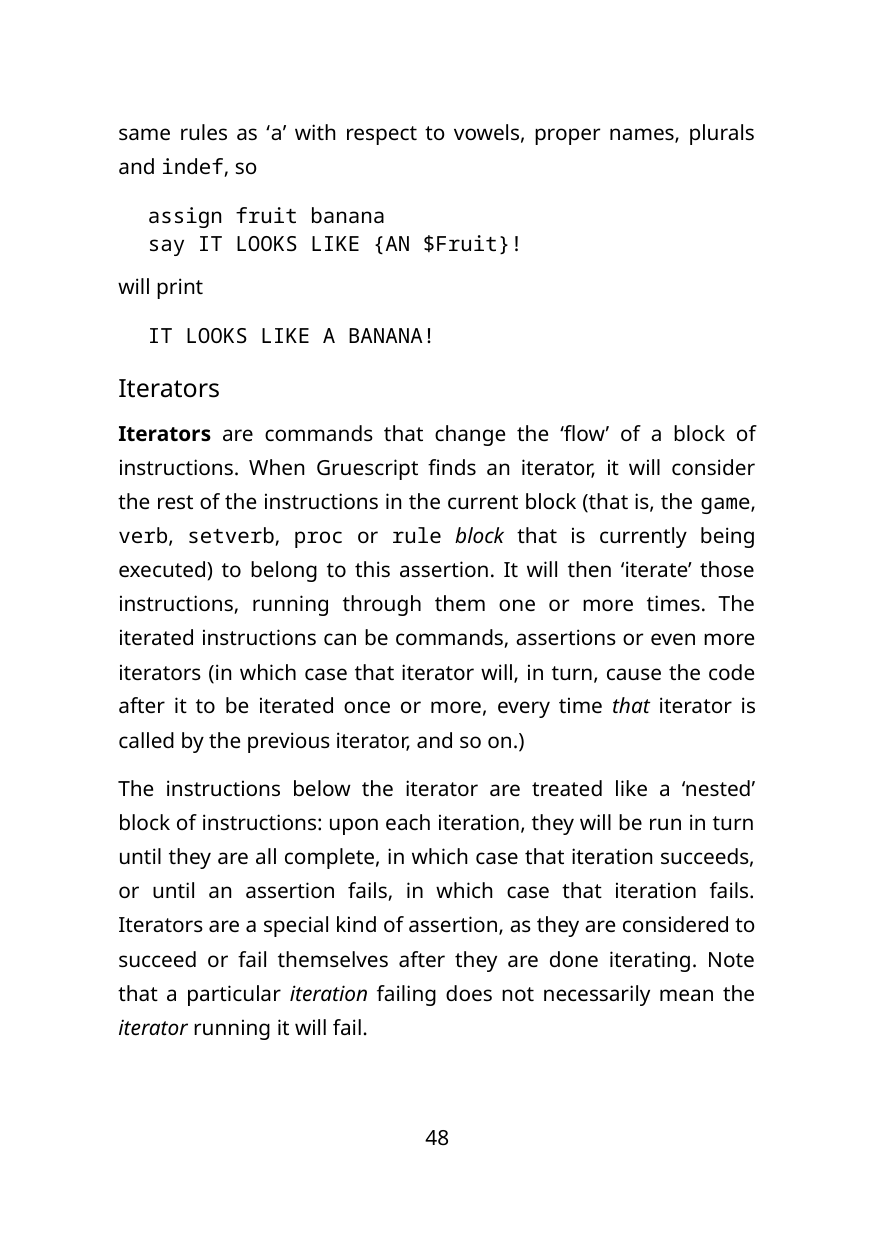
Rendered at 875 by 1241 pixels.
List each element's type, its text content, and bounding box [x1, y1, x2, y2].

text IT LOOKS LIKE A BANANA! [148, 321, 756, 349]
text same rules as ‘a’ with respect to vowels, proper names, plurals and indef, so [118, 118, 756, 181]
text will print [118, 272, 756, 301]
text say IT LOOKS LIKE {AN $Fruit}! [148, 229, 756, 258]
text Iterators are commands that change the ‘flow’ of a block of instructions. When Gruescript finds an iterator, it will consider the rest of the instructions in the current block (that is, the game, verb, setverb, proc or rule block that is currently being executed) to belong to this assertion. It will then ‘iterate’ those instructions, running through them one or more times. The iterated instructions can be commands, assertions or even more iterators (in which case that iterator will, in turn, cause the code after it to be iterated once or more, every time that iterator is called by the previous iterator, and so on.) [118, 419, 756, 754]
text The instructions below the iterator are treated like a ‘nested’ block of instructions: upon each iteration, they will be run in turn until they are all complete, in which case that iteration succeeds, or until an assertion fails, in which case that iteration fails. Iterators are a special kind of assertion, as they are considered to succeed or fail themselves after they are done iterating. Note that a particular iteration failing does not necessarily mean the iterator running it will fail. [118, 774, 756, 1041]
text assign fruit banana [148, 201, 756, 229]
subtitle Iterators [118, 370, 756, 404]
